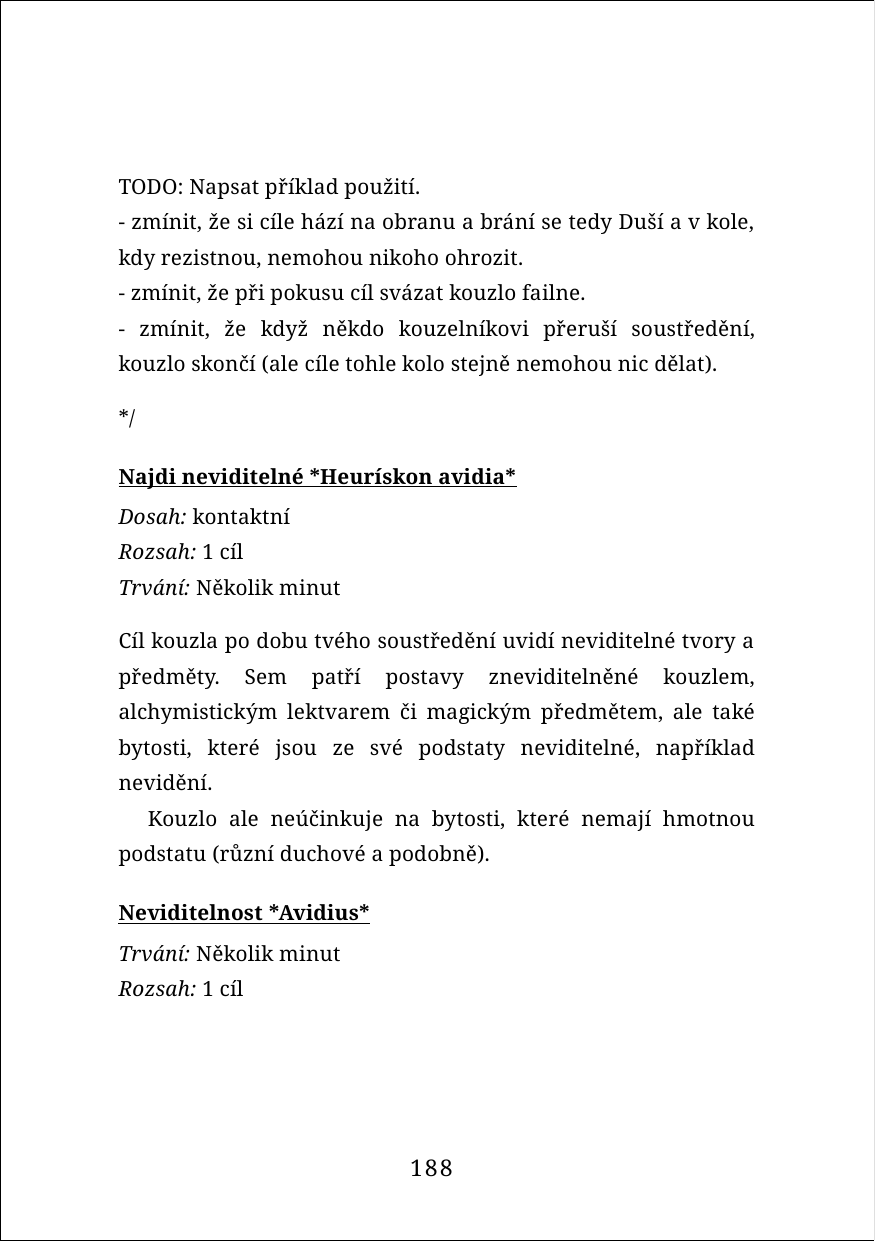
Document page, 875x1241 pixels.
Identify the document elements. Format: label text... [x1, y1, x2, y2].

subtitle Neviditelnost *Avidius* [118, 898, 756, 927]
text Dosah: kontaktní Rozsah: 1 cíl Trvání: Několik minut [118, 502, 756, 601]
subtitle Najdi neviditelné *Heurískon avidia* [118, 462, 756, 490]
text */ [118, 403, 756, 431]
text Cíl kouzla po dobu tvého soustředění uvidí neviditelné tvory a předměty. Sem patří postavy zneviditelněné kouzlem, alchymistickým lektvarem či magickým předmětem, ale také bytosti, které jsou ze své podstaty neviditelné, například nevidění. Kouzlo ale neúčinkuje na bytosti, které nemají hmotnou podstatu (různí duchové a podobně). [118, 626, 756, 868]
text TODO: Napsat příklad použití. - zmínit, že si cíle hází na obranu a brání se tedy Duší a v kole, kdy rezistnou, nemohou nikoho ohrozit. - zmínit, že při pokusu cíl svázat kouzlo failne. - zmínit, že když někdo kouzelníkovi přeruší soustředění, kouzlo skončí (ale cíle tohle kolo stejně nemohou nic dělat). [118, 172, 756, 378]
text Trvání: Několik minut Rozsah: 1 cíl [118, 939, 756, 1003]
